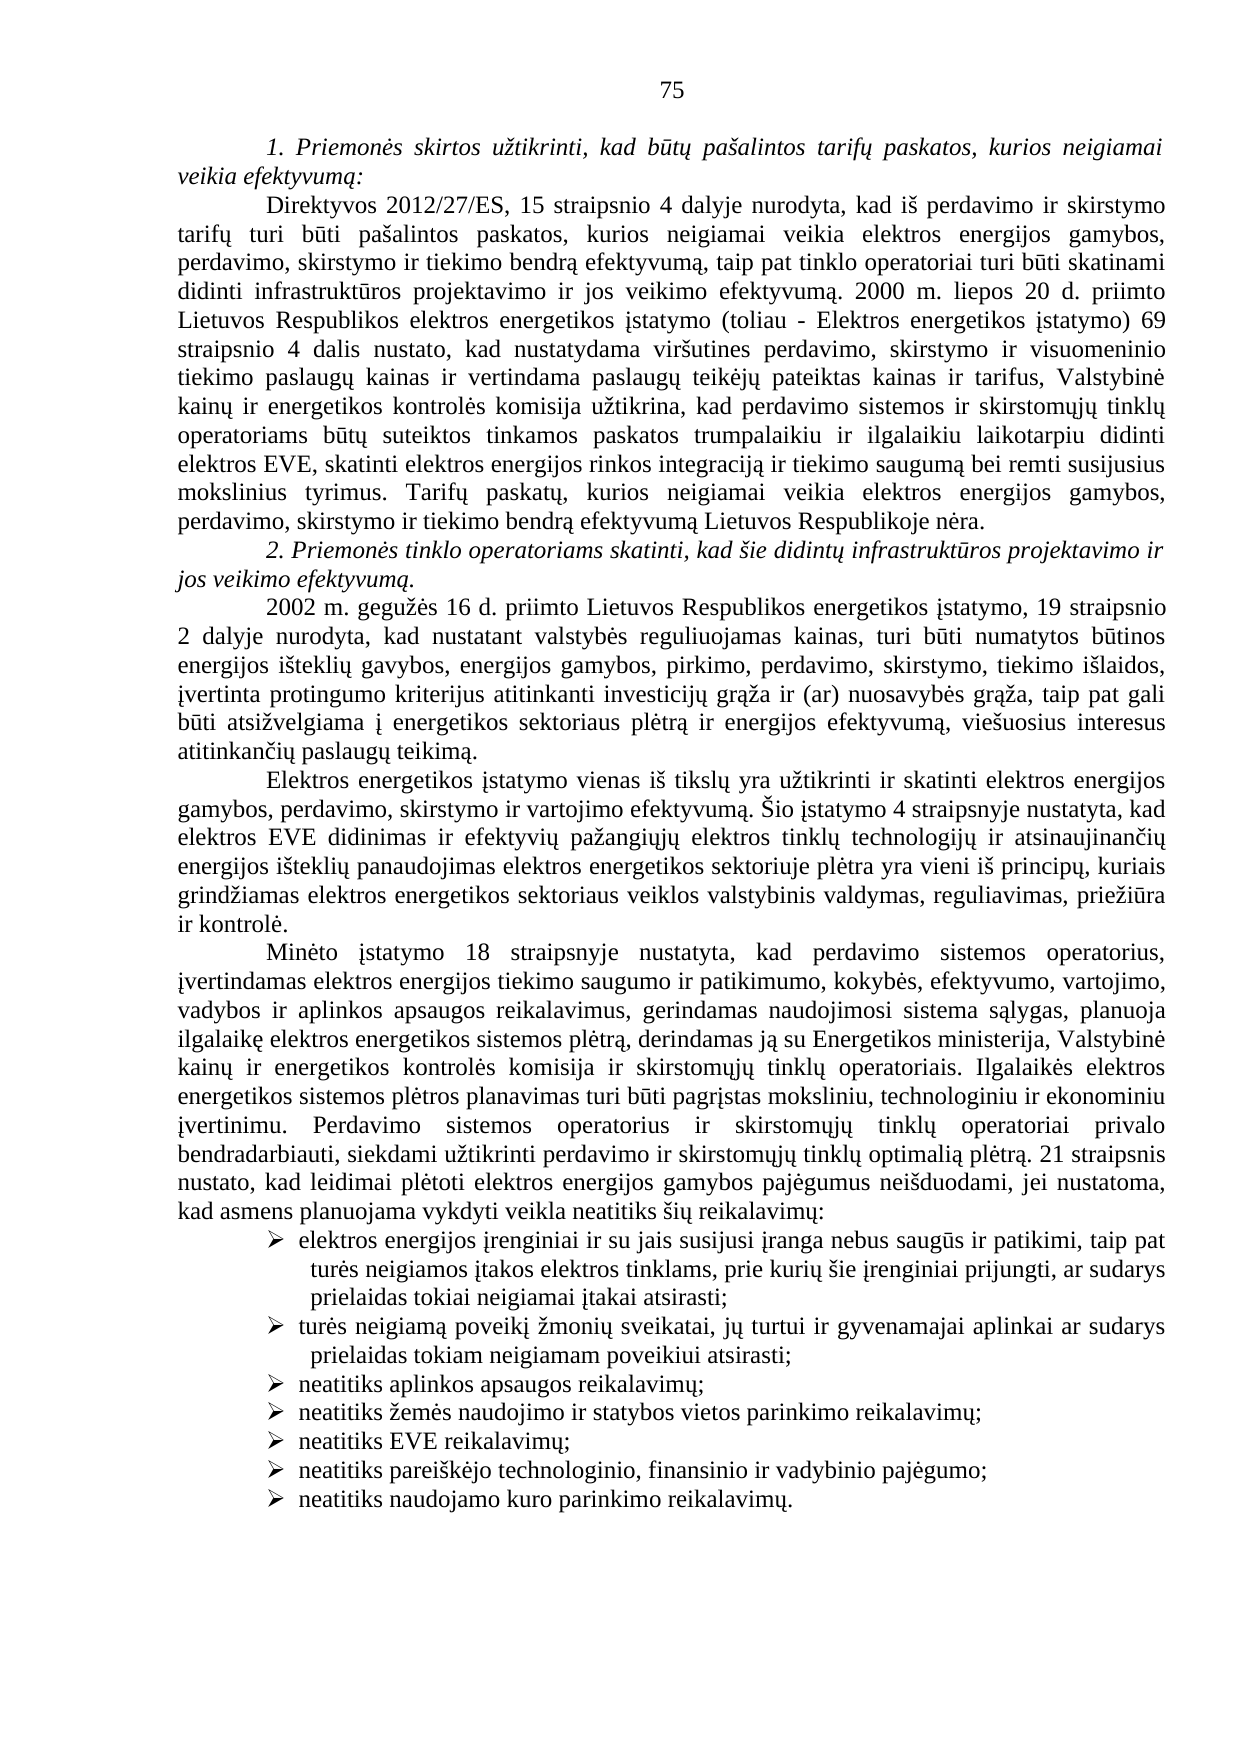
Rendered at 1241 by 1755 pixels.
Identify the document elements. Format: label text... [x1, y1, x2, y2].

text neatitiks žemės naudojimo ir statybos vietos parinkimo reikalavimų; [266, 1397, 1166, 1426]
text turės neigiamą poveikį žmonių sveikatai, jų turtui ir gyvenamajai aplinkai ar sudarys prielaidas tokiam neigiamam poveikiui atsirasti; [266, 1311, 1166, 1369]
text neatitiks aplinkos apsaugos reikalavimų; [266, 1369, 1166, 1397]
text elektros energijos įrenginiai ir su jais susijusi įranga nebus saugūs ir patikimi, taip pat turės neigiamos įtakos elektros tinklams, prie kurių šie įrenginiai prijungti, ar sudarys prielaidas tokiai neigiamai įtakai atsirasti; [266, 1225, 1166, 1311]
text Direktyvos 2012/27/ES, 15 straipsnio 4 dalyje nurodyta, kad iš perdavimo ir skirstymo tarifų turi būti pašalintos paskatos, kurios neigiamai veikia elektros energijos gamybos, perdavimo, skirstymo ir tiekimo bendrą efektyvumą, taip pat tinklo operatoriai turi būti skatinami didinti infrastruktūros projektavimo ir jos veikimo efektyvumą. 2000 m. liepos 20 d. priimto Lietuvos Respublikos elektros energetikos įstatymo (toliau - Elektros energetikos įstatymo) 69 straipsnio 4 dalis nustato, kad nustatydama viršutines perdavimo, skirstymo ir visuomeninio tiekimo paslaugų kainas ir vertindama paslaugų teikėjų pateiktas kainas ir tarifus, Valstybinė kainų ir energetikos kontrolės komisija užtikrina, kad perdavimo sistemos ir skirstomųjų tinklų operatoriams būtų suteiktos tinkamos paskatos trumpalaikiu ir ilgalaikiu laikotarpiu didinti elektros EVE, skatinti elektros energijos rinkos integraciją ir tiekimo saugumą bei remti susijusius mokslinius tyrimus. Tarifų paskatų, kurios neigiamai veikia elektros energijos gamybos, perdavimo, skirstymo ir tiekimo bendrą efektyvumą Lietuvos Respublikoje nėra. [177, 190, 1166, 535]
text neatitiks pareiškėjo technologinio, finansinio ir vadybinio pajėgumo; [266, 1455, 1166, 1484]
text 1. Priemonės skirtos užtikrinti, kad būtų pašalintos tarifų paskatos, kurios neigiamai veikia efektyvumą: [177, 132, 1166, 190]
text neatitiks EVE reikalavimų; [266, 1426, 1166, 1455]
text neatitiks naudojamo kuro parinkimo reikalavimų. [266, 1484, 1166, 1512]
text Minėto įstatymo 18 straipsnyje nustatyta, kad perdavimo sistemos operatorius, įvertindamas elektros energijos tiekimo saugumo ir patikimumo, kokybės, efektyvumo, vartojimo, vadybos ir aplinkos apsaugos reikalavimus, gerindamas naudojimosi sistema sąlygas, planuoja ilgalaikę elektros energetikos sistemos plėtrą, derindamas ją su Energetikos ministerija, Valstybinė kainų ir energetikos kontrolės komisija ir skirstomųjų tinklų operatoriais. Ilgalaikės elektros energetikos sistemos plėtros planavimas turi būti pagrįstas moksliniu, technologiniu ir ekonominiu įvertinimu. Perdavimo sistemos operatorius ir skirstomųjų tinklų operatoriai privalo bendradarbiauti, siekdami užtikrinti perdavimo ir skirstomųjų tinklų optimalią plėtrą. 21 straipsnis nustato, kad leidimai plėtoti elektros energijos gamybos pajėgumus neišduodami, jei nustatoma, kad asmens planuojama vykdyti veikla neatitiks šių reikalavimų: [177, 937, 1166, 1225]
text 2. Priemonės tinklo operatoriams skatinti, kad šie didintų infrastruktūros projektavimo ir jos veikimo efektyvumą. [177, 535, 1166, 592]
text 2002 m. gegužės 16 d. priimto Lietuvos Respublikos energetikos įstatymo, 19 straipsnio 2 dalyje nurodyta, kad nustatant valstybės reguliuojamas kainas, turi būti numatytos būtinos energijos išteklių gavybos, energijos gamybos, pirkimo, perdavimo, skirstymo, tiekimo išlaidos, įvertinta protingumo kriterijus atitinkanti investicijų grąža ir (ar) nuosavybės grąža, taip pat gali būti atsižvelgiama į energetikos sektoriaus plėtrą ir energijos efektyvumą, viešuosius interesus atitinkančių paslaugų teikimą. [177, 592, 1166, 765]
text Elektros energetikos įstatymo vienas iš tikslų yra užtikrinti ir skatinti elektros energijos gamybos, perdavimo, skirstymo ir vartojimo efektyvumą. Šio įstatymo 4 straipsnyje nustatyta, kad elektros EVE didinimas ir efektyvių pažangiųjų elektros tinklų technologijų ir atsinaujinančių energijos išteklių panaudojimas elektros energetikos sektoriuje plėtra yra vieni iš principų, kuriais grindžiamas elektros energetikos sektoriaus veiklos valstybinis valdymas, reguliavimas, priežiūra ir kontrolė. [177, 765, 1166, 937]
